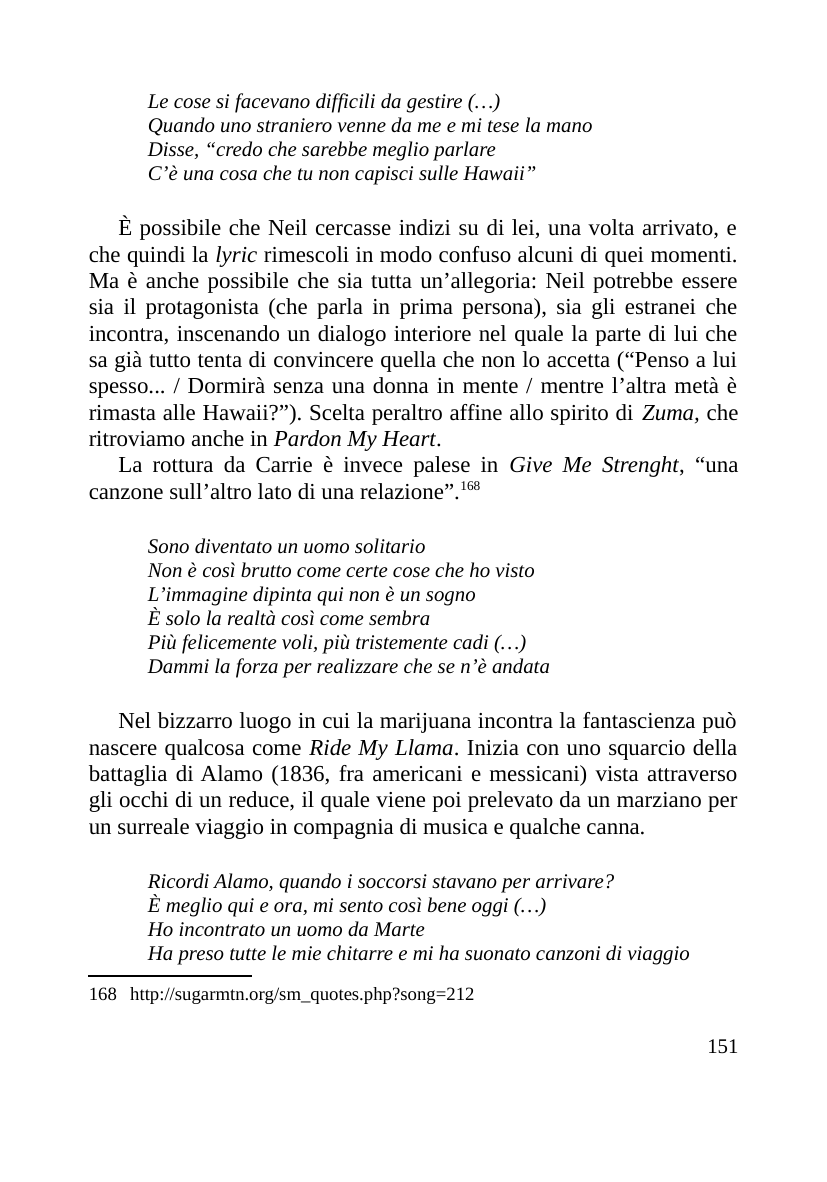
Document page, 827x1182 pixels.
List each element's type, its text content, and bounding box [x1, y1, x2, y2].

text Sono diventato un uomo solitario [88, 534, 738, 558]
text Ho incontrato un uomo da Marte [88, 917, 738, 941]
text Più felicemente voli, più tristemente cadi (…) [88, 630, 738, 654]
text Disse, “credo che sarebbe meglio parlare [88, 137, 738, 161]
text Quando uno straniero venne da me e mi tese la mano [88, 113, 738, 137]
text Ha preso tutte le mie chitarre e mi ha suonato canzoni di viaggio [88, 941, 738, 965]
text C’è una cosa che tu non capisci sulle Hawaii” [88, 161, 738, 185]
text È meglio qui e ora, mi sento così bene oggi (…) [88, 893, 738, 917]
text Ricordi Alamo, quando i soccorsi stavano per arrivare? [88, 869, 738, 893]
text Le cose si facevano difficili da gestire (…) [88, 88, 738, 113]
text Nel bizzarro luogo in cui la marijuana incontra la fantascienza può nascere qualcosa come Ride My Llama. Inizia con uno squarcio della battaglia di Alamo (1836, fra americani e messicani) vista attraverso gli occhi di un reduce, il quale viene poi prelevato da un marziano per un surreale viaggio in compagnia di musica e qualche canna. [88, 707, 738, 839]
text È possibile che Neil cercasse indizi su di lei, una volta arrivato, e che quindi la lyric rimescoli in modo confuso alcuni di quei momenti. Ma è anche possibile che sia tutta un’allegoria: Neil potrebbe essere sia il protagonista (che parla in prima persona), sia gli estranei che incontra, inscenando un dialogo interiore nel quale la parte di lui che sa già tutto tenta di convincere quella che non lo accetta (“Penso a lui spesso... / Dormirà senza una donna in mente / mentre l’altra metà è rimasta alle Hawaii?”). Scelta peraltro affine allo spirito di Zuma, che ritroviamo anche in Pardon My Heart. [88, 214, 738, 451]
text La rottura da Carrie è invece palese in Give Me Strenght, “una canzone sull’altro lato di una relazione”. [88, 451, 738, 504]
text Non è così brutto come certe cose che ho visto [88, 558, 738, 582]
text L’immagine dipinta qui non è un sogno [88, 582, 738, 606]
text http://sugarmtn.org/sm_quotes.php?song=212 [88, 982, 738, 1004]
text Dammi la forza per realizzare che se n’è andata [88, 654, 738, 678]
text È solo la realtà così come sembra [88, 606, 738, 630]
